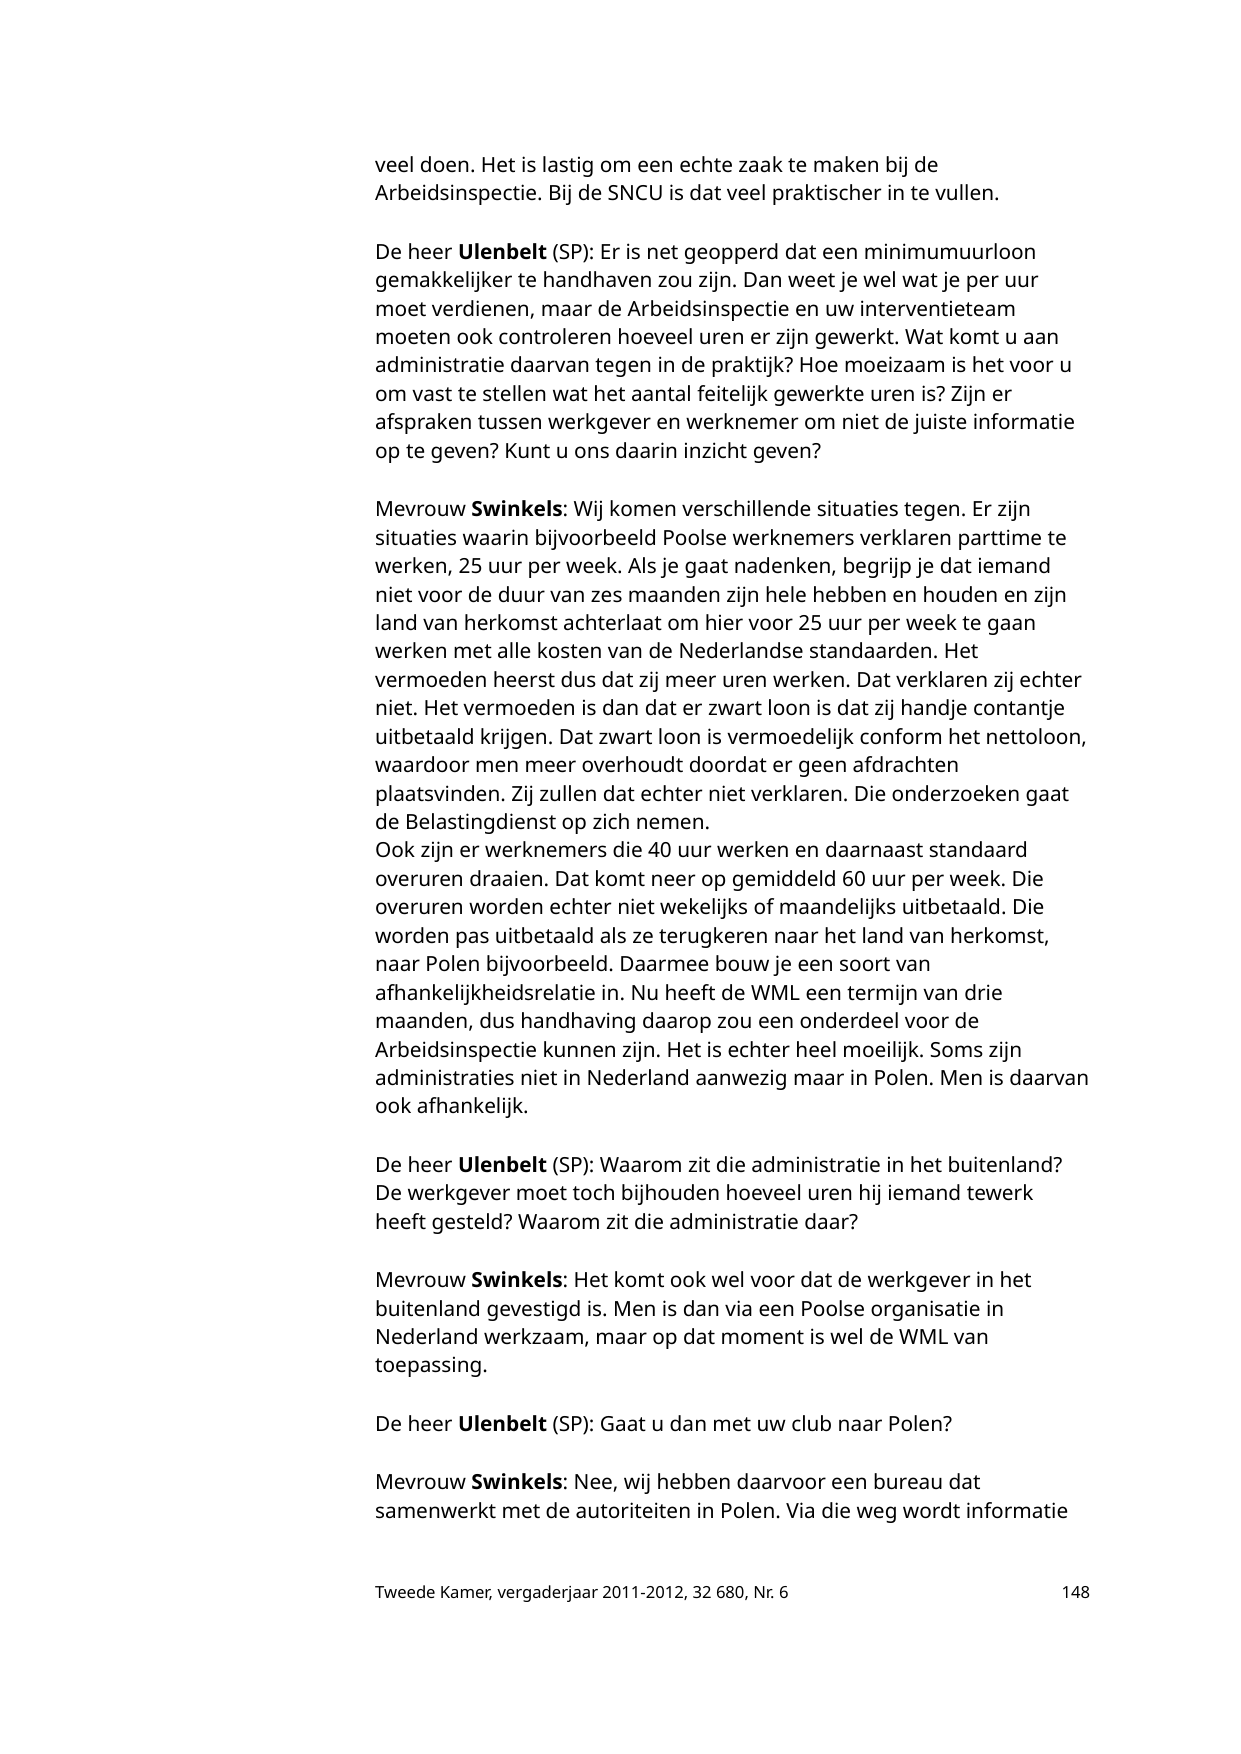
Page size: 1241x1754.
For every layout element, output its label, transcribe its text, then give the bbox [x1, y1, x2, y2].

text Mevrouw Swinkels: Wij komen verschillende situaties tegen. Er zijn situaties waarin bijvoorbeeld Poolse werknemers verklaren parttime te werken, 25 uur per week. Als je gaat nadenken, begrijp je dat iemand niet voor de duur van zes maanden zijn hele hebben en houden en zijn land van herkomst achterlaat om hier voor 25 uur per week te gaan werken met alle kosten van de Nederlandse standaarden. Het vermoeden heerst dus dat zij meer uren werken. Dat verklaren zij echter niet. Het vermoeden is dan dat er zwart loon is dat zij handje contantje uitbetaald krijgen. Dat zwart loon is vermoedelijk conform het nettoloon, waardoor men meer overhoudt doordat er geen afdrachten plaatsvinden. Zij zullen dat echter niet verklaren. Die onderzoeken gaat de Belastingdienst op zich nemen. [375, 494, 1090, 836]
text Mevrouw Swinkels: Nee, wij hebben daarvoor een bureau dat samenwerkt met de autoriteiten in Polen. Via die weg wordt informatie [375, 1467, 1090, 1524]
text veel doen. Het is lastig om een echte zaak te maken bij de Arbeidsinspectie. Bij de SNCU is dat veel praktischer in te vullen. [375, 150, 1090, 207]
text De heer Ulenbelt (SP): Er is net geopperd dat een minimumuurloon gemakkelijker te handhaven zou zijn. Dan weet je wel wat je per uur moet verdienen, maar de Arbeidsinspectie en uw interventieteam moeten ook controleren hoeveel uren er zijn gewerkt. Wat komt u aan administratie daarvan tegen in de praktijk? Hoe moeizaam is het voor u om vast te stellen wat het aantal feitelijk gewerkte uren is? Zijn er afspraken tussen werkgever en werknemer om niet de juiste informatie op te geven? Kunt u ons daarin inzicht geven? [375, 237, 1090, 464]
text Mevrouw Swinkels: Het komt ook wel voor dat de werkgever in het buitenland gevestigd is. Men is dan via een Poolse organisatie in Nederland werkzaam, maar op dat moment is wel de WML van toepassing. [375, 1265, 1090, 1379]
text De heer Ulenbelt (SP): Gaat u dan met uw club naar Polen? [375, 1409, 1090, 1437]
text Ook zijn er werknemers die 40 uur werken en daarnaast standaard overuren draaien. Dat komt neer op gemiddeld 60 uur per week. Die overuren worden echter niet wekelijks of maandelijks uitbetaald. Die worden pas uitbetaald als ze terugkeren naar het land van herkomst, naar Polen bijvoorbeeld. Daarmee bouw je een soort van afhankelijkheidsrelatie in. Nu heeft de WML een termijn van drie maanden, dus handhaving daarop zou een onderdeel voor de Arbeidsinspectie kunnen zijn. Het is echter heel moeilijk. Soms zijn administraties niet in Nederland aanwezig maar in Polen. Men is daarvan ook afhankelijk. [375, 836, 1090, 1120]
text De heer Ulenbelt (SP): Waarom zit die administratie in het buitenland? De werkgever moet toch bijhouden hoeveel uren hij iemand tewerk heeft gesteld? Waarom zit die administratie daar? [375, 1150, 1090, 1235]
